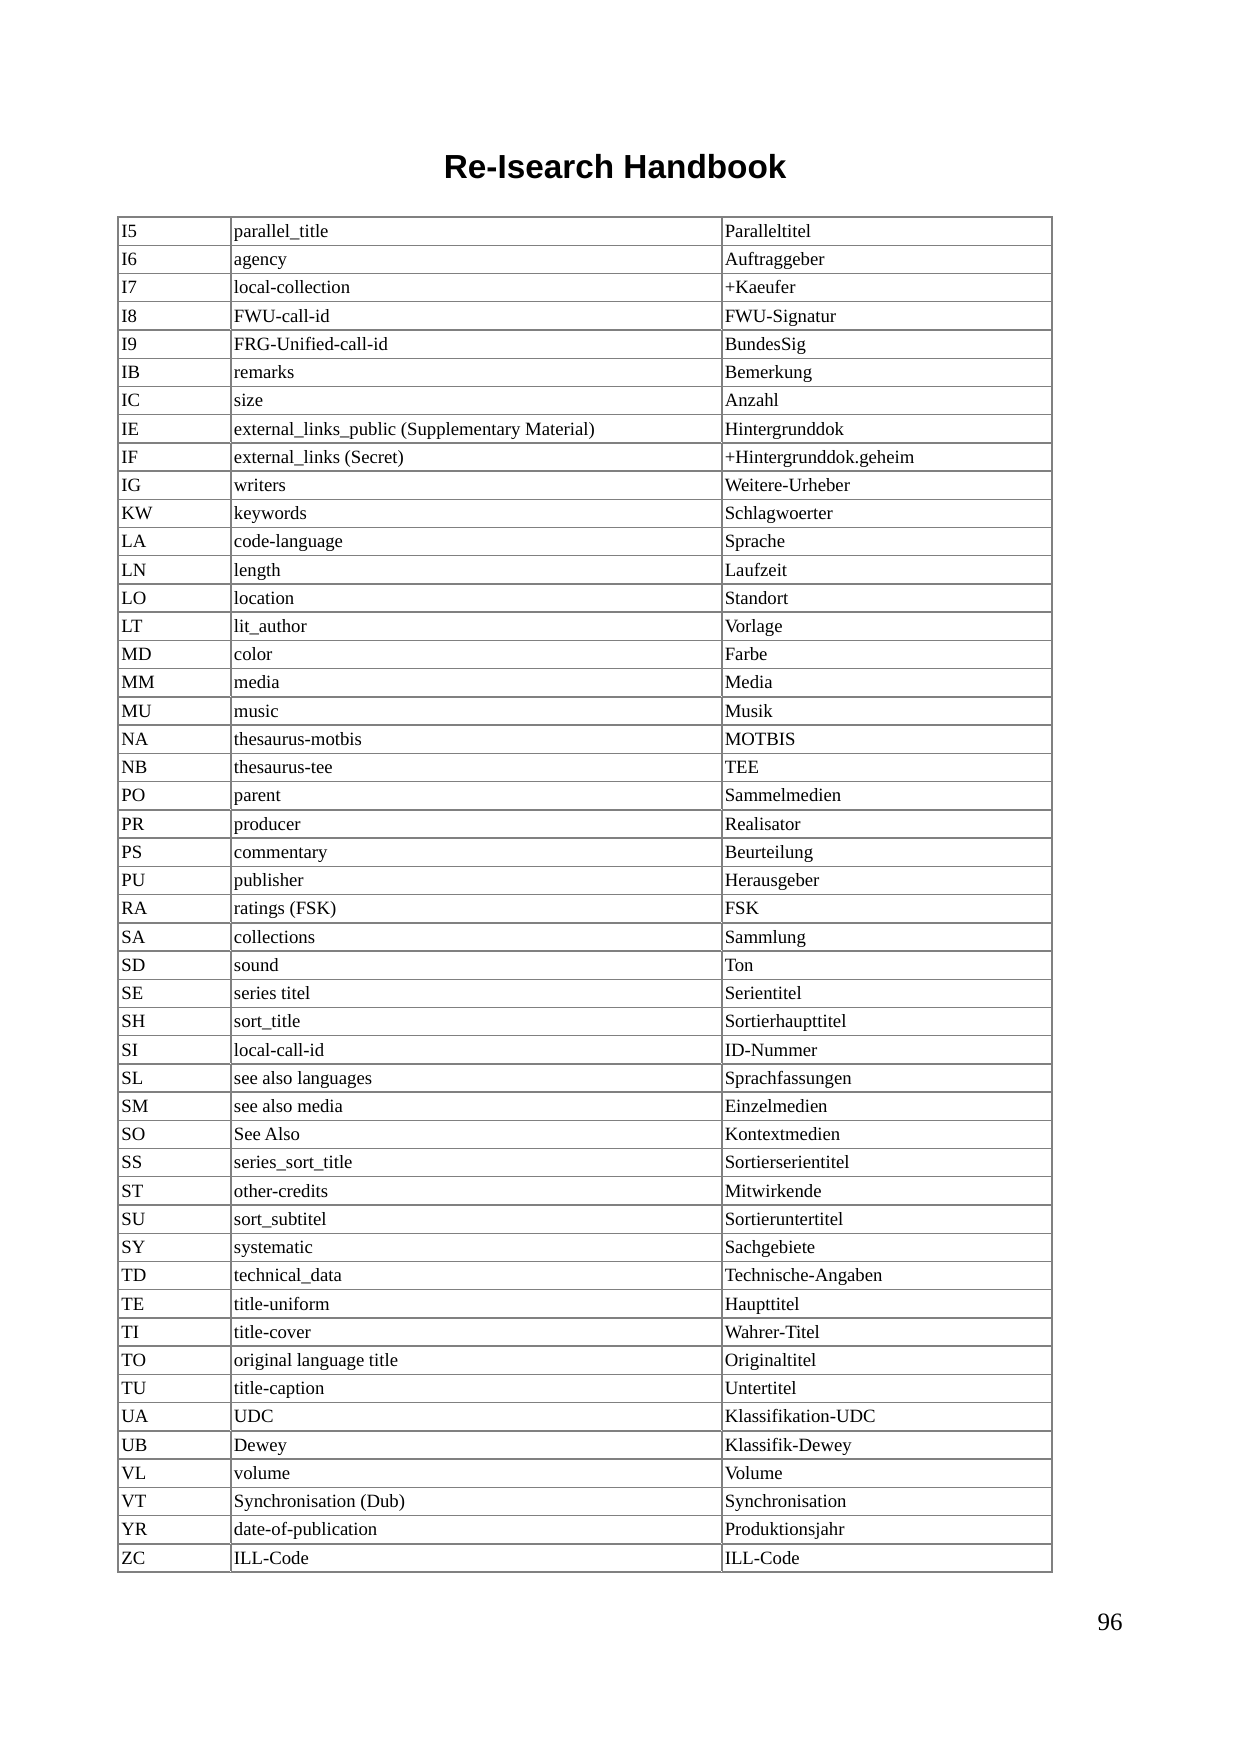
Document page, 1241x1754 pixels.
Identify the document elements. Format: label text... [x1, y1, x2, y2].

table_cell Musik [723, 698, 1051, 724]
table_cell FWU-call-id [232, 302, 721, 329]
table_cell MU [119, 698, 230, 724]
table_cell PS [119, 839, 230, 866]
table_cell FSK [723, 895, 1051, 922]
table_cell title-caption [232, 1375, 721, 1402]
table_cell SL [119, 1065, 230, 1091]
table_cell Klassifik-Dewey [723, 1432, 1051, 1458]
table_cell volume [232, 1460, 721, 1487]
table_cell VT [119, 1488, 230, 1515]
table_cell MD [119, 641, 230, 668]
table_cell UDC [232, 1403, 721, 1430]
table_cell SO [119, 1121, 230, 1148]
table_cell LA [119, 528, 230, 555]
table_cell Bemerkung [723, 359, 1051, 386]
table_cell NA [119, 726, 230, 753]
table_cell FWU-Signatur [723, 302, 1051, 329]
table_cell size [232, 387, 721, 414]
table_cell I6 [119, 246, 230, 273]
table_cell Produktionsjahr [723, 1516, 1051, 1543]
table_cell title-uniform [232, 1290, 721, 1317]
table_cell Untertitel [723, 1375, 1051, 1402]
table_cell Farbe [723, 641, 1051, 668]
table_cell publisher [232, 867, 721, 894]
table_cell ST [119, 1177, 230, 1204]
table_cell ILL-Code [232, 1545, 721, 1571]
table_cell UA [119, 1403, 230, 1430]
table_cell TE [119, 1290, 230, 1317]
table_cell Beurteilung [723, 839, 1051, 866]
table_cell ratings (FSK) [232, 895, 721, 922]
table_cell parallel_title [232, 218, 721, 244]
table_cell Auftraggeber [723, 246, 1051, 273]
table_cell TI [119, 1319, 230, 1345]
table_cell SS [119, 1149, 230, 1176]
table_cell SH [119, 1008, 230, 1035]
table_cell see also media [232, 1093, 721, 1119]
table_cell Anzahl [723, 387, 1051, 414]
table_cell technical_data [232, 1262, 721, 1289]
table_cell TU [119, 1375, 230, 1402]
table_cell sound [232, 952, 721, 978]
table_cell thesaurus-tee [232, 754, 721, 781]
table_cell ZC [119, 1545, 230, 1571]
table_cell SU [119, 1206, 230, 1232]
table_cell Originaltitel [723, 1347, 1051, 1374]
table_cell Media [723, 669, 1051, 696]
table_cell I7 [119, 274, 230, 301]
table_cell PU [119, 867, 230, 894]
table_cell sort_subtitel [232, 1206, 721, 1232]
table_cell TEE [723, 754, 1051, 781]
table_cell IE [119, 415, 230, 442]
table_cell writers [232, 472, 721, 498]
table_cell Sortierhaupttitel [723, 1008, 1051, 1035]
table_cell Kontextmedien [723, 1121, 1051, 1148]
table_cell color [232, 641, 721, 668]
table_cell Einzelmedien [723, 1093, 1051, 1119]
table_cell I8 [119, 302, 230, 329]
table_cell PO [119, 782, 230, 809]
table_cell Sortieruntertitel [723, 1206, 1051, 1232]
table_cell Volume [723, 1460, 1051, 1487]
table_cell Hintergrunddok [723, 415, 1051, 442]
table_cell Haupttitel [723, 1290, 1051, 1317]
table_cell BundesSig [723, 331, 1051, 357]
table_cell Paralleltitel [723, 218, 1051, 244]
table_cell collections [232, 924, 721, 950]
table_cell IF [119, 444, 230, 470]
table_cell SI [119, 1036, 230, 1063]
table_cell Realisator [723, 811, 1051, 837]
table_cell commentary [232, 839, 721, 866]
table_cell lit_author [232, 613, 721, 640]
table_cell series titel [232, 980, 721, 1007]
table_cell keywords [232, 500, 721, 527]
table_cell length [232, 556, 721, 583]
table_cell Sprache [723, 528, 1051, 555]
table_cell Synchronisation [723, 1488, 1051, 1515]
table_cell VL [119, 1460, 230, 1487]
table_cell IB [119, 359, 230, 386]
table_cell agency [232, 246, 721, 273]
table_cell Wahrer-Titel [723, 1319, 1051, 1345]
table_cell Klassifikation-UDC [723, 1403, 1051, 1430]
table_cell IC [119, 387, 230, 414]
table_cell Sprachfassungen [723, 1065, 1051, 1091]
table_cell external_links (Secret) [232, 444, 721, 470]
table_cell See Also [232, 1121, 721, 1148]
table_cell LT [119, 613, 230, 640]
table_cell Sammlung [723, 924, 1051, 950]
table_cell Synchronisation (Dub) [232, 1488, 721, 1515]
table_cell SD [119, 952, 230, 978]
table_cell Weitere-Urheber [723, 472, 1051, 498]
table_cell IG [119, 472, 230, 498]
table_cell local-call-id [232, 1036, 721, 1063]
table_cell +Hintergrunddok.geheim [723, 444, 1051, 470]
table_cell MM [119, 669, 230, 696]
table_cell Mitwirkende [723, 1177, 1051, 1204]
table_cell I9 [119, 331, 230, 357]
table_cell other-credits [232, 1177, 721, 1204]
table_cell systematic [232, 1234, 721, 1261]
table_cell music [232, 698, 721, 724]
table_cell series_sort_title [232, 1149, 721, 1176]
table_cell LO [119, 585, 230, 611]
table_cell media [232, 669, 721, 696]
table_cell Herausgeber [723, 867, 1051, 894]
table_cell PR [119, 811, 230, 837]
table_cell title-cover [232, 1319, 721, 1345]
table_cell local-collection [232, 274, 721, 301]
table_cell Laufzeit [723, 556, 1051, 583]
table_cell parent [232, 782, 721, 809]
table_cell sort_title [232, 1008, 721, 1035]
table_cell see also languages [232, 1065, 721, 1091]
table_cell code-language [232, 528, 721, 555]
table_cell NB [119, 754, 230, 781]
table_cell SM [119, 1093, 230, 1119]
table_cell SY [119, 1234, 230, 1261]
table_cell producer [232, 811, 721, 837]
table_cell +Kaeufer [723, 274, 1051, 301]
table_cell Sortierserientitel [723, 1149, 1051, 1176]
table_cell Schlagwoerter [723, 500, 1051, 527]
table_cell SE [119, 980, 230, 1007]
table_cell Ton [723, 952, 1051, 978]
table_cell thesaurus-motbis [232, 726, 721, 753]
table_cell YR [119, 1516, 230, 1543]
table_cell Sammelmedien [723, 782, 1051, 809]
table_cell SA [119, 924, 230, 950]
table_cell Serientitel [723, 980, 1051, 1007]
table_cell Dewey [232, 1432, 721, 1458]
table_cell FRG-Unified-call-id [232, 331, 721, 357]
table_cell remarks [232, 359, 721, 386]
table_cell original language title [232, 1347, 721, 1374]
table_cell KW [119, 500, 230, 527]
table_cell MOTBIS [723, 726, 1051, 753]
table_cell I5 [119, 218, 230, 244]
table_cell Sachgebiete [723, 1234, 1051, 1261]
table_cell UB [119, 1432, 230, 1458]
table_cell location [232, 585, 721, 611]
table_cell Vorlage [723, 613, 1051, 640]
table_cell TO [119, 1347, 230, 1374]
table_cell TD [119, 1262, 230, 1289]
table_cell LN [119, 556, 230, 583]
table_cell RA [119, 895, 230, 922]
table_cell Standort [723, 585, 1051, 611]
table_cell ILL-Code [723, 1545, 1051, 1571]
table_cell external_links_public (Supplementary Material) [232, 415, 721, 442]
table_cell date-of-publication [232, 1516, 721, 1543]
table_cell ID-Nummer [723, 1036, 1051, 1063]
table_cell Technische-Angaben [723, 1262, 1051, 1289]
